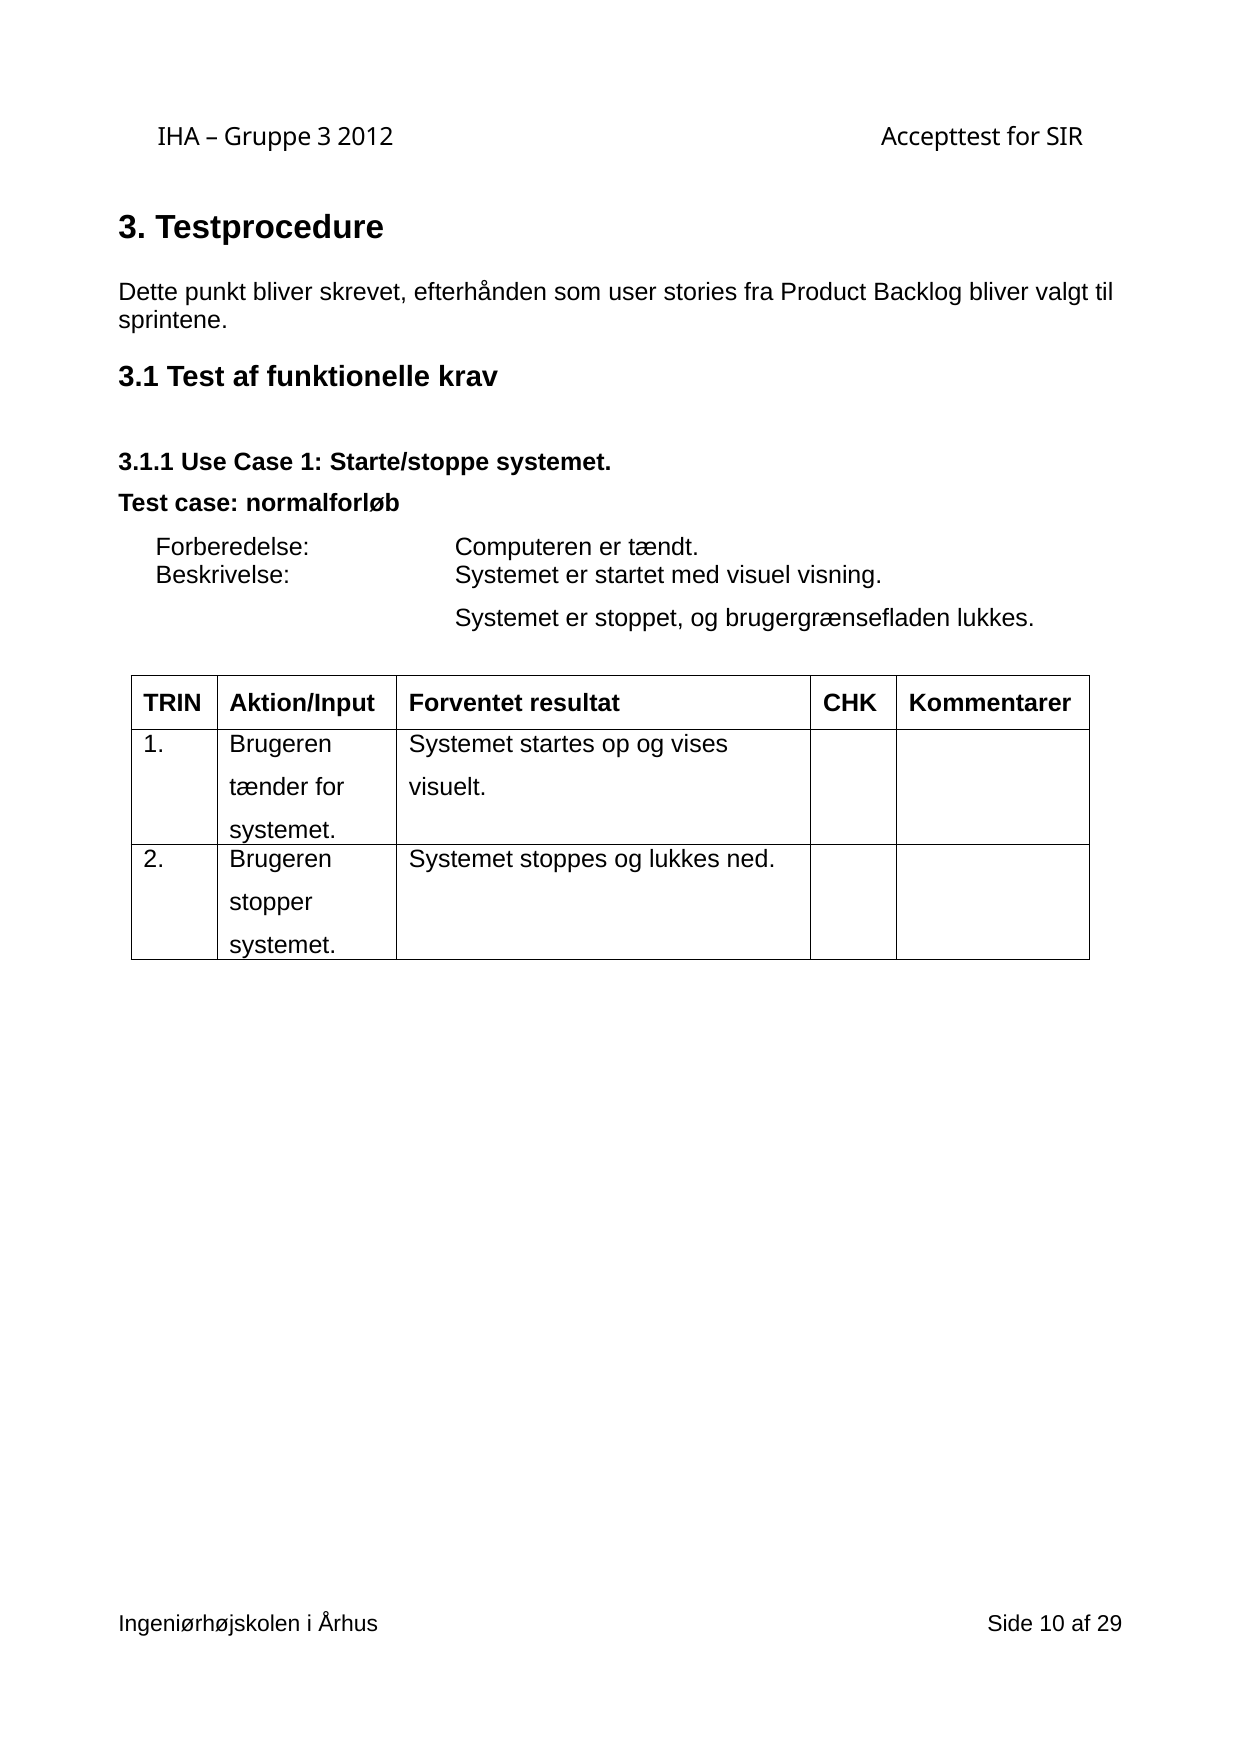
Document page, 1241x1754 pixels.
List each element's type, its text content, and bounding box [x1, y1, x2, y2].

table_header Kommentarer [897, 676, 1089, 729]
subtitle 3.1.1 Use Case 1: Starte/stoppe systemet. [118, 447, 1122, 476]
text Test case: normalforløb [118, 488, 1122, 517]
table_cell [132, 730, 217, 844]
table_cell Systemet startes op og vises visuelt. [397, 730, 810, 844]
table_header Computeren er tændt. [443, 531, 1089, 560]
table_cell Beskrivelse: [144, 560, 443, 632]
table_cell Brugeren stopper systemet. [218, 845, 396, 959]
table_header TRIN [132, 676, 217, 729]
table_header CHK [811, 676, 896, 729]
table_header Forventet resultat [397, 676, 810, 729]
table_header Forberedelse: [144, 531, 443, 560]
table_header Aktion/Input [218, 676, 396, 729]
table_cell Systemet er startet med visuel visning. Systemet er stoppet, og brugergrænsefladen lukkes. [443, 560, 1089, 632]
table_cell Brugeren tænder for systemet. [218, 730, 396, 844]
table_cell [811, 845, 896, 959]
text Dette punkt bliver skrevet, efterhånden som user stories fra Product Backlog bliver valgt til sprintene. [118, 277, 1122, 334]
table_cell [811, 730, 896, 844]
table_cell Systemet stoppes og lukkes ned. [397, 845, 810, 959]
table_cell [897, 845, 1089, 959]
subtitle 3. Testprocedure [118, 207, 1122, 245]
table_cell [897, 730, 1089, 844]
subtitle 3.1 Test af funktionelle krav [118, 359, 1122, 393]
table_cell [132, 845, 217, 959]
